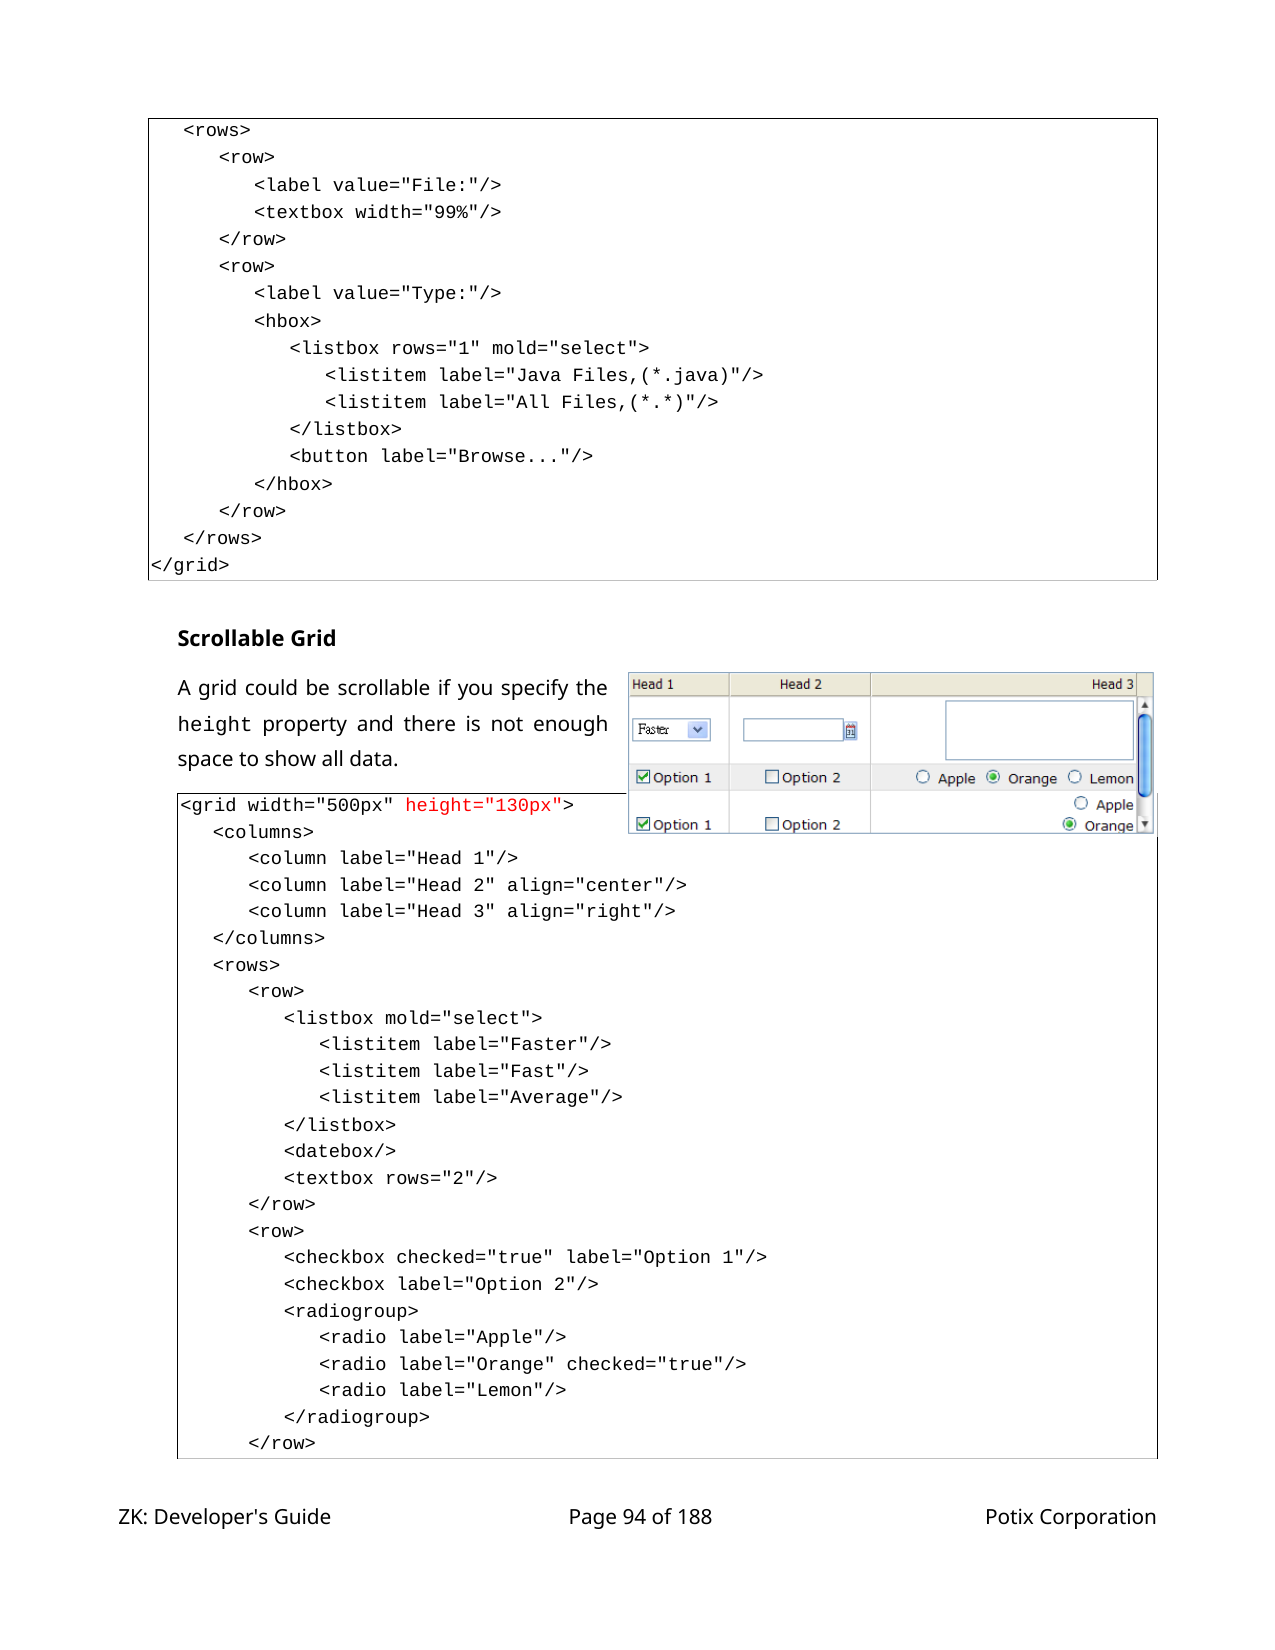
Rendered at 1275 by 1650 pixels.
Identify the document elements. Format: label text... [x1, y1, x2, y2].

text </hbox> [149, 472, 1157, 496]
text <textbox width="99%"/> [149, 200, 1157, 224]
text <grid width="500px" height="130px"> <columns> <column label="Head 1"/> <column label="Head 2" align="center"/> <column label="Head 3" align="right"/> </columns> <rows> <row> <listbox mold="select"> <listitem label="Faster"/> <listitem label="Fast"/> <listitem label="Average"/> [178, 794, 1157, 1109]
text </row> [149, 499, 1157, 523]
text </grid> [149, 553, 1157, 580]
text </row> [149, 227, 1157, 251]
text <label value="Type:"/> [149, 281, 1157, 306]
text <label value="File:"/> [149, 172, 1157, 197]
subtitle Scrollable Grid [177, 623, 1157, 653]
picture [626, 670, 1158, 837]
text A grid could be scrollable if you specify the height property and there is not enough space to show all data. [177, 673, 626, 772]
text <row> [149, 254, 1157, 278]
text </listbox> <datebox/> <textbox rows="2"/> </row> <row> <checkbox checked="true" label="Option 1"/> <checkbox label="Option 2"/> <radiogroup> <radio label="Apple"/> <radio label="Orange" checked="true"/> <radio label="Lemon"/> </radiogroup> </row> [178, 1112, 1157, 1458]
text <listitem label="All Files,(*.*)"/> [149, 390, 1157, 414]
text <row> [149, 145, 1157, 169]
text <hbox> [149, 308, 1157, 333]
text <rows> [149, 119, 1157, 142]
text <button label="Browse..."/> [149, 444, 1157, 469]
text <listbox rows="1" mold="select"> [149, 336, 1157, 360]
text </rows> [149, 526, 1157, 550]
text </listbox> [149, 417, 1157, 441]
text <listitem label="Java Files,(*.java)"/> [149, 363, 1157, 387]
